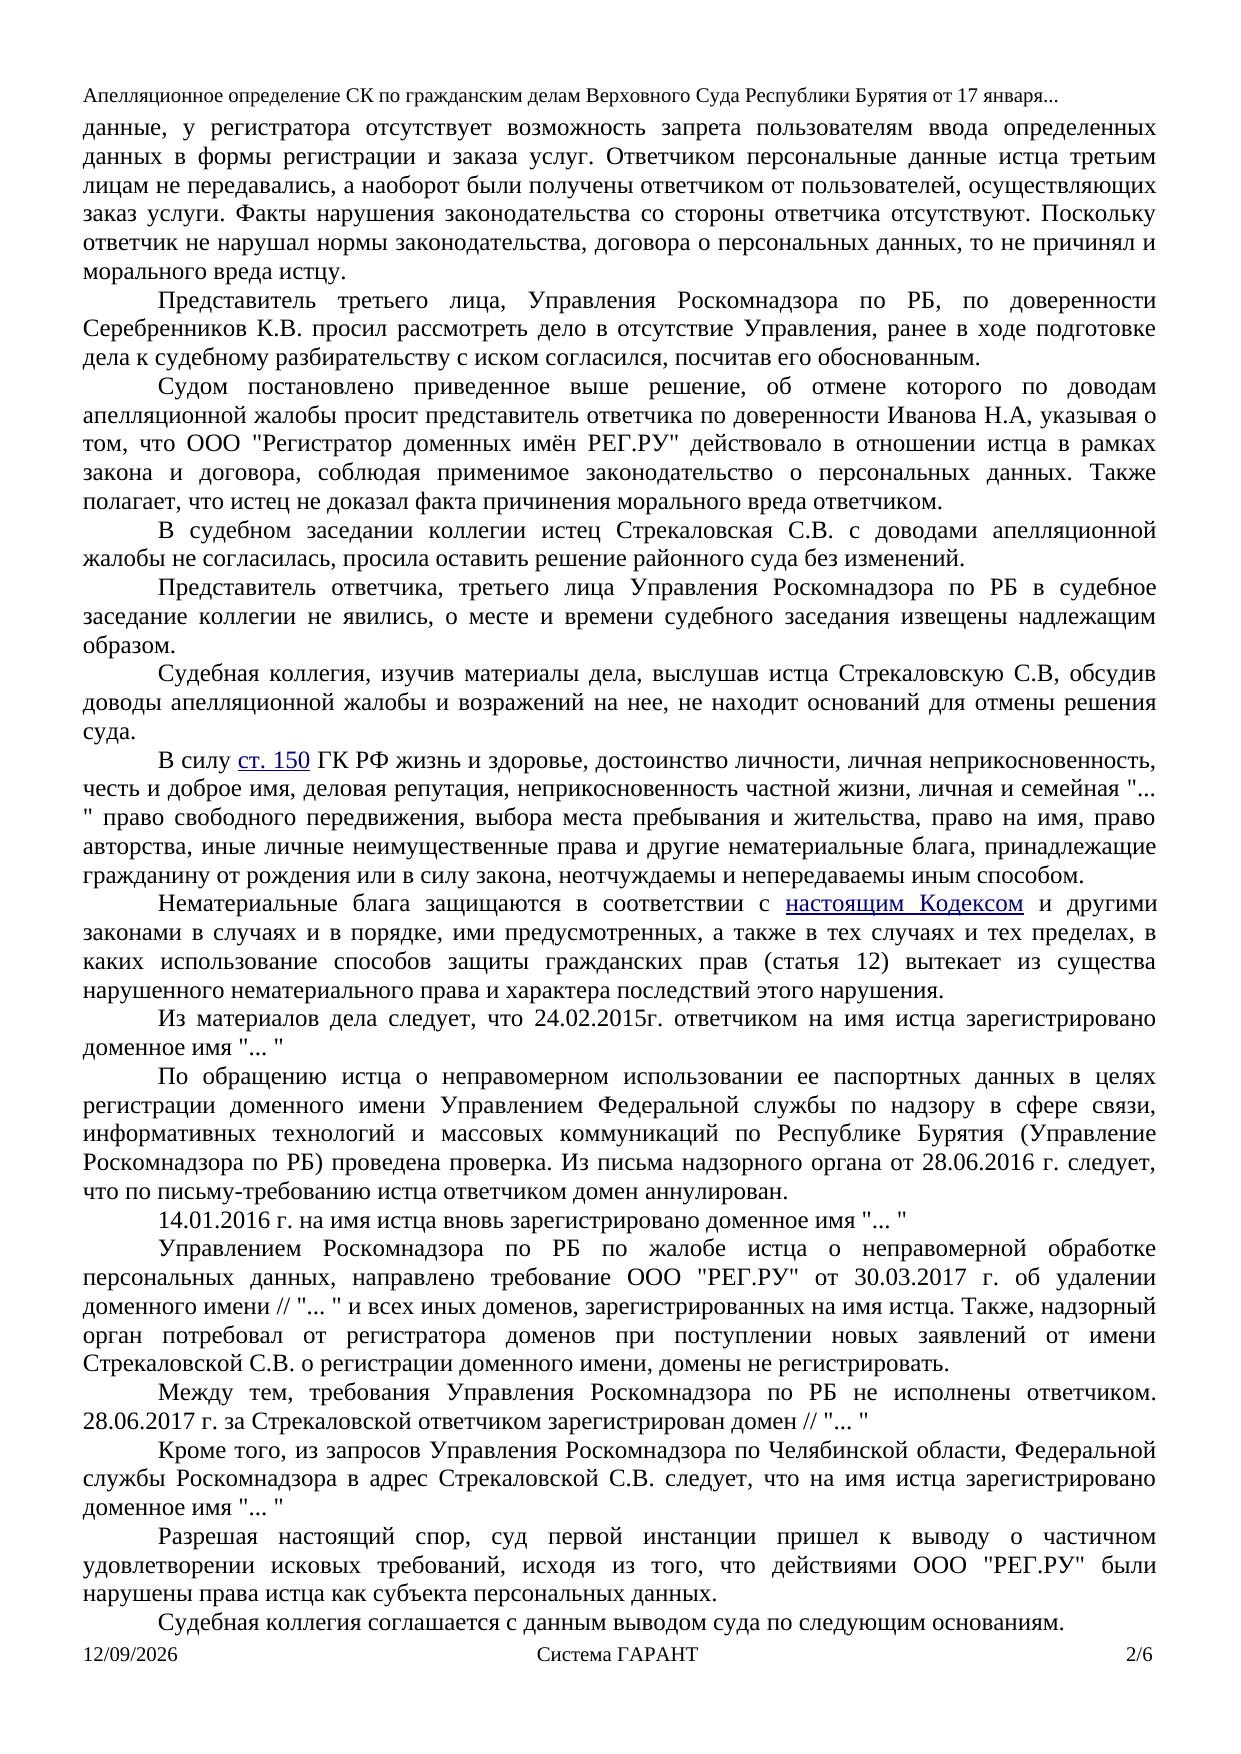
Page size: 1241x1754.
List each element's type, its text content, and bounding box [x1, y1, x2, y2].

text Судебная коллегия соглашается с данным выводом суда по следующим основаниям. [83, 1607, 1157, 1636]
text данные, у регистратора отсутствует возможность запрета пользователям ввода определенных данных в формы регистрации и заказа услуг. Ответчиком персональные данные истца третьим лицам не передавались, а наоборот были получены ответчиком от пользователей, осуществляющих заказ услуги. Факты нарушения законодательства со стороны ответчика отсутствуют. Поскольку ответчик не нарушал нормы законодательства, договора о персональных данных, то не причинял и морального вреда истцу. [83, 112, 1157, 285]
text Между тем, требования Управления Роскомнадзора по РБ не исполнены ответчиком. 28.06.2017 г. за Стрекаловской ответчиком зарегистрирован домен // "... " [83, 1377, 1157, 1435]
text Нематериальные блага защищаются в соответствии с настоящим Кодексом и другими законами в случаях и в порядке, ими предусмотренных, а также в тех случаях и тех пределах, в каких использование способов защиты гражданских прав (статья 12) вытекает из существа нарушенного нематериального права и характера последствий этого нарушения. [83, 888, 1157, 1003]
text Разрешая настоящий спор, суд первой инстанции пришел к выводу о частичном удовлетворении исковых требований, исходя из того, что действиями ООО "РЕГ.РУ" были нарушены права истца как субъекта персональных данных. [83, 1521, 1157, 1607]
text В судебном заседании коллегии истец Стрекаловская С.В. с доводами апелляционной жалобы не согласилась, просила оставить решение районного суда без изменений. [83, 515, 1157, 572]
text Из материалов дела следует, что 24.02.2015г. ответчиком на имя истца зарегистрировано доменное имя "... " [83, 1003, 1157, 1061]
text Судебная коллегия, изучив материалы дела, выслушав истца Стрекаловскую С.В, обсудив доводы апелляционной жалобы и возражений на нее, не находит оснований для отмены решения суда. [83, 658, 1157, 745]
text Кроме того, из запросов Управления Роскомнадзора по Челябинской области, Федеральной службы Роскомнадзора в адрес Стрекаловской С.В. следует, что на имя истца зарегистрировано доменное имя "... " [83, 1435, 1157, 1521]
text Управлением Роскомнадзора по РБ по жалобе истца о неправомерной обработке персональных данных, направлено требование ООО "РЕГ.РУ" от 30.03.2017 г. об удалении доменного имени // "... " и всех иных доменов, зарегистрированных на имя истца. Также, надзорный орган потребовал от регистратора доменов при поступлении новых заявлений от имени Стрекаловской С.В. о регистрации доменного имени, домены не регистрировать. [83, 1233, 1157, 1377]
text 14.01.2016 г. на имя истца вновь зарегистрировано доменное имя "... " [83, 1205, 1157, 1233]
text Представитель ответчика, третьего лица Управления Роскомнадзора по РБ в судебное заседание коллегии не явились, о месте и времени судебного заседания извещены надлежащим образом. [83, 572, 1157, 658]
text В силу ст. 150 ГК РФ жизнь и здоровье, достоинство личности, личная неприкосновенность, честь и доброе имя, деловая репутация, неприкосновенность частной жизни, личная и семейная "... " право свободного передвижения, выбора места пребывания и жительства, право на имя, право авторства, иные личные неимущественные права и другие нематериальные блага, принадлежащие гражданину от рождения или в силу закона, неотчуждаемы и непередаваемы иным способом. [83, 745, 1157, 888]
text По обращению истца о неправомерном использовании ее паспортных данных в целях регистрации доменного имени Управлением Федеральной службы по надзору в сфере связи, информативных технологий и массовых коммуникаций по Республике Бурятия (Управление Роскомнадзора по РБ) проведена проверка. Из письма надзорного органа от 28.06.2016 г. следует, что по письму-требованию истца ответчиком домен аннулирован. [83, 1061, 1157, 1205]
text Судом постановлено приведенное выше решение, об отмене которого по доводам апелляционной жалобы просит представитель ответчика по доверенности Иванова Н.А, указывая о том, что ООО "Регистратор доменных имён РЕГ.РУ" действовало в отношении истца в рамках закона и договора, соблюдая применимое законодательство о персональных данных. Также полагает, что истец не доказал факта причинения морального вреда ответчиком. [83, 371, 1157, 515]
text Представитель третьего лица, Управления Роскомнадзора по РБ, по доверенности Серебренников К.В. просил рассмотреть дело в отсутствие Управления, ранее в ходе подготовке дела к судебному разбирательству с иском согласился, посчитав его обоснованным. [83, 285, 1157, 371]
